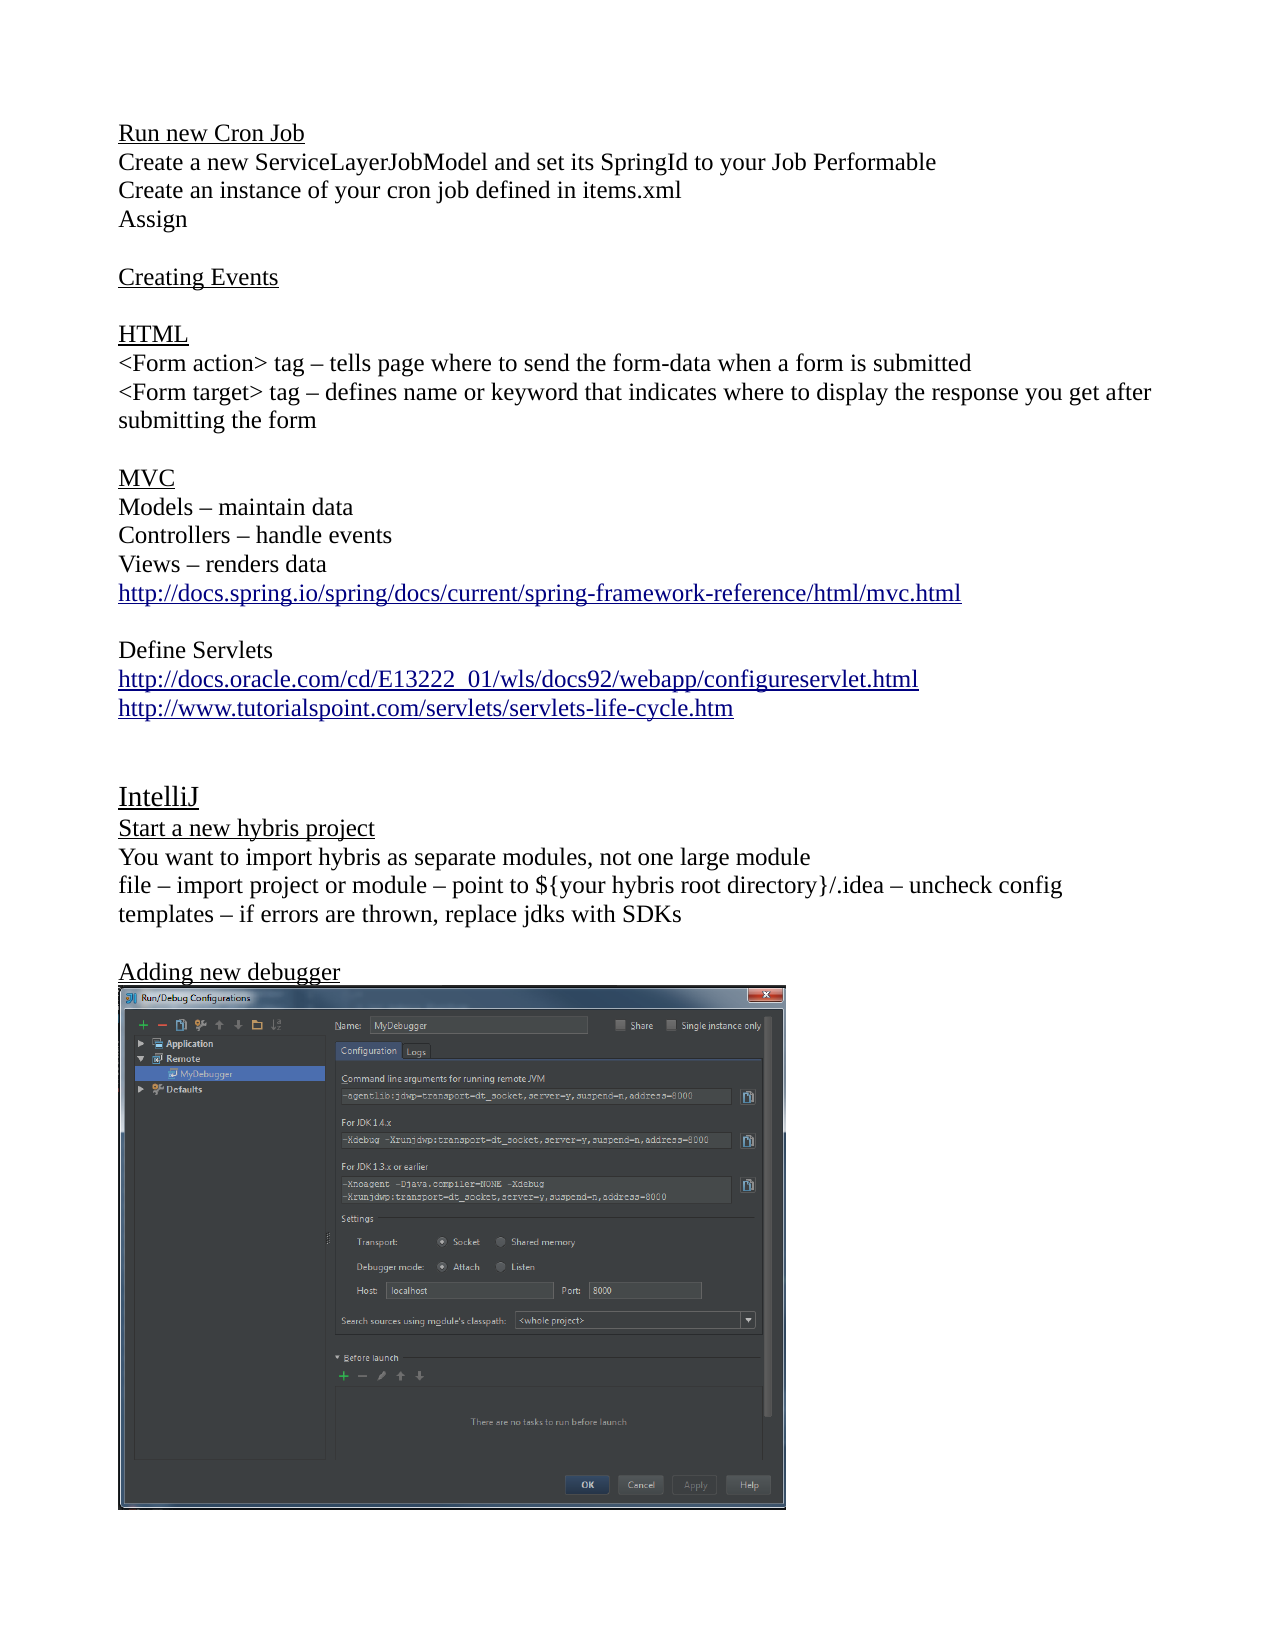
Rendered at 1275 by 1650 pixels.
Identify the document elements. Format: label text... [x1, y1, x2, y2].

text Start a new hybris project [118, 813, 1157, 842]
text Models – maintain data [118, 492, 1157, 521]
text Views – renders data [118, 549, 1157, 578]
text <Form action> tag – tells page where to send the form-data when a form is submitted [118, 348, 1157, 377]
text http://www.tutorialspoint.com/servlets/servlets-life-cycle.htm [118, 693, 1157, 722]
text Create an instance of your cron job defined in items.xml [118, 176, 1157, 204]
text Run new Cron Job [118, 118, 1157, 147]
text http://docs.oracle.com/cd/E13222_01/wls/docs92/webapp/configureservlet.html [118, 664, 1157, 693]
text You want to import hybris as separate modules, not one large module [118, 842, 1157, 870]
text Assign [118, 204, 1157, 233]
text IntelliJ [118, 779, 1157, 813]
text Create a new ServiceLayerJobModel and set its SpringId to your Job Performable [118, 147, 1157, 176]
text file – import project or module – point to ${your hybris root directory}/.idea – uncheck config templates – if errors are thrown, replace jdks with SDKs [118, 870, 1157, 928]
text Controllers – handle events [118, 521, 1157, 549]
text HTML [118, 319, 1157, 348]
text Adding new debugger [118, 957, 1157, 985]
picture [118, 985, 786, 1510]
text MVC [118, 463, 1157, 492]
text http://docs.spring.io/spring/docs/current/spring-framework-reference/html/mvc.html [118, 578, 1157, 607]
text Define Servlets [118, 636, 1157, 664]
text <Form target> tag – defines name or keyword that indicates where to display the response you get after submitting the form [118, 377, 1157, 434]
text Creating Events [118, 262, 1157, 291]
